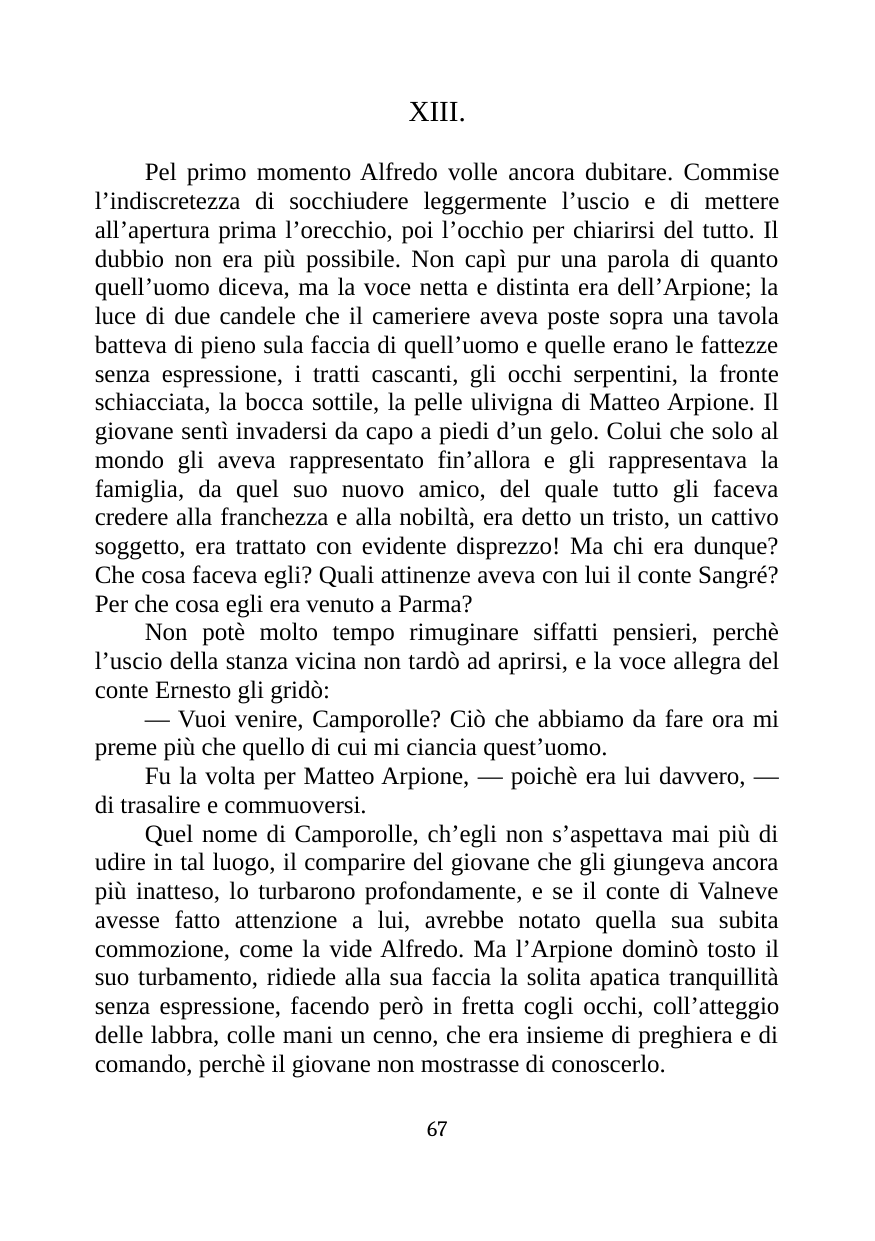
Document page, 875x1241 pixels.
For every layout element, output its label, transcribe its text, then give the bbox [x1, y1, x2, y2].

subtitle XIII. [94, 94, 779, 128]
text Quel nome di Camporolle, ch’egli non s’aspettava mai più di udire in tal luogo, il comparire del giovane che gli giungeva ancora più inatteso, lo turbarono profondamente, e se il conte di Valneve avesse fatto attenzione a lui, avrebbe notato quella sua subita commozione, come la vide Alfredo. Ma l’Arpione dominò tosto il suo turbamento, ridiede alla sua faccia la solita apatica tranquillità senza espressione, facendo però in fretta cogli occhi, coll’atteggio delle labbra, colle mani un cenno, che era insieme di preghiera e di comando, perchè il giovane non mostrasse di conoscerlo. [94, 819, 779, 1077]
text Non potè molto tempo rimuginare siffatti pensieri, perchè l’uscio della stanza vicina non tardò ad aprirsi, e la voce allegra del conte Ernesto gli gridò: [94, 617, 779, 704]
text — Vuoi venire, Camporolle? Ciò che abbiamo da fare ora mi preme più che quello di cui mi ciancia quest’uomo. [94, 704, 779, 761]
text Pel primo momento Alfredo volle ancora dubitare. Commise l’indiscretezza di socchiudere leggermente l’uscio e di mettere all’apertura prima l’orecchio, poi l’occhio per chiarirsi del tutto. Il dubbio non era più possibile. Non capì pur una parola di quanto quell’uomo diceva, ma la voce netta e distinta era dell’Arpione; la luce di due candele che il cameriere aveva poste sopra una tavola batteva di pieno sula faccia di quell’uomo e quelle erano le fattezze senza espressione, i tratti cascanti, gli occhi serpentini, la fronte schiacciata, la bocca sottile, la pelle ulivigna di Matteo Arpione. Il giovane sentì invadersi da capo a piedi d’un gelo. Colui che solo al mondo gli aveva rappresentato fin’allora e gli rappresentava la famiglia, da quel suo nuovo amico, del quale tutto gli faceva credere alla franchezza e alla nobiltà, era detto un tristo, un cattivo soggetto, era trattato con evidente disprezzo! Ma chi era dunque? Che cosa faceva egli? Quali attinenze aveva con lui il conte Sangré? Per che cosa egli era venuto a Parma? [94, 157, 779, 617]
text Fu la volta per Matteo Arpione, — poichè era lui davvero, — di trasalire e commuoversi. [94, 761, 779, 819]
